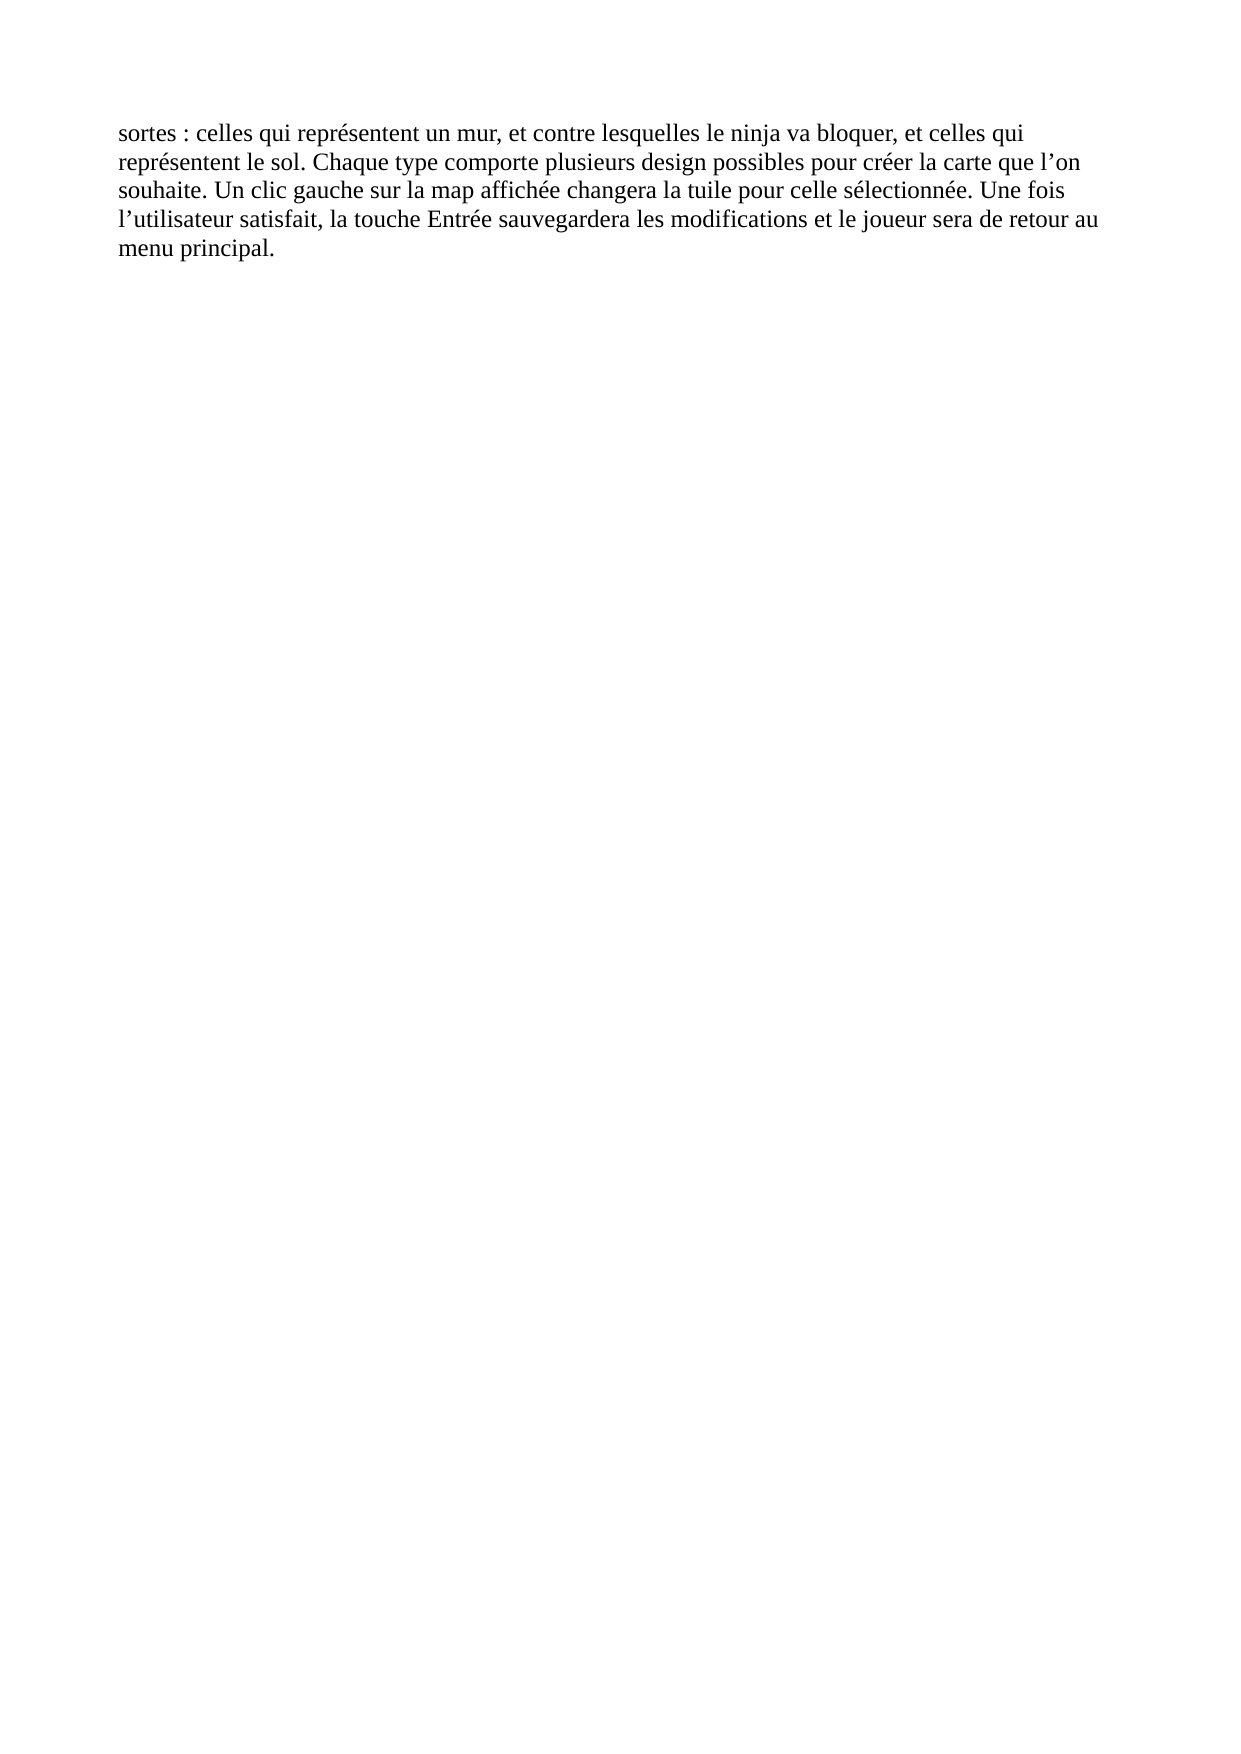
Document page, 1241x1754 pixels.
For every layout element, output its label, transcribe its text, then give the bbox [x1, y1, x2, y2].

text sortes : celles qui représentent un mur, et contre lesquelles le ninja va bloquer, et celles qui représentent le sol. Chaque type comporte plusieurs design possibles pour créer la carte que l’on souhaite. Un clic gauche sur la map affichée changera la tuile pour celle sélectionnée. Une fois l’utilisateur satisfait, la touche Entrée sauvegardera les modifications et le joueur sera de retour au menu principal. [118, 118, 1122, 262]
